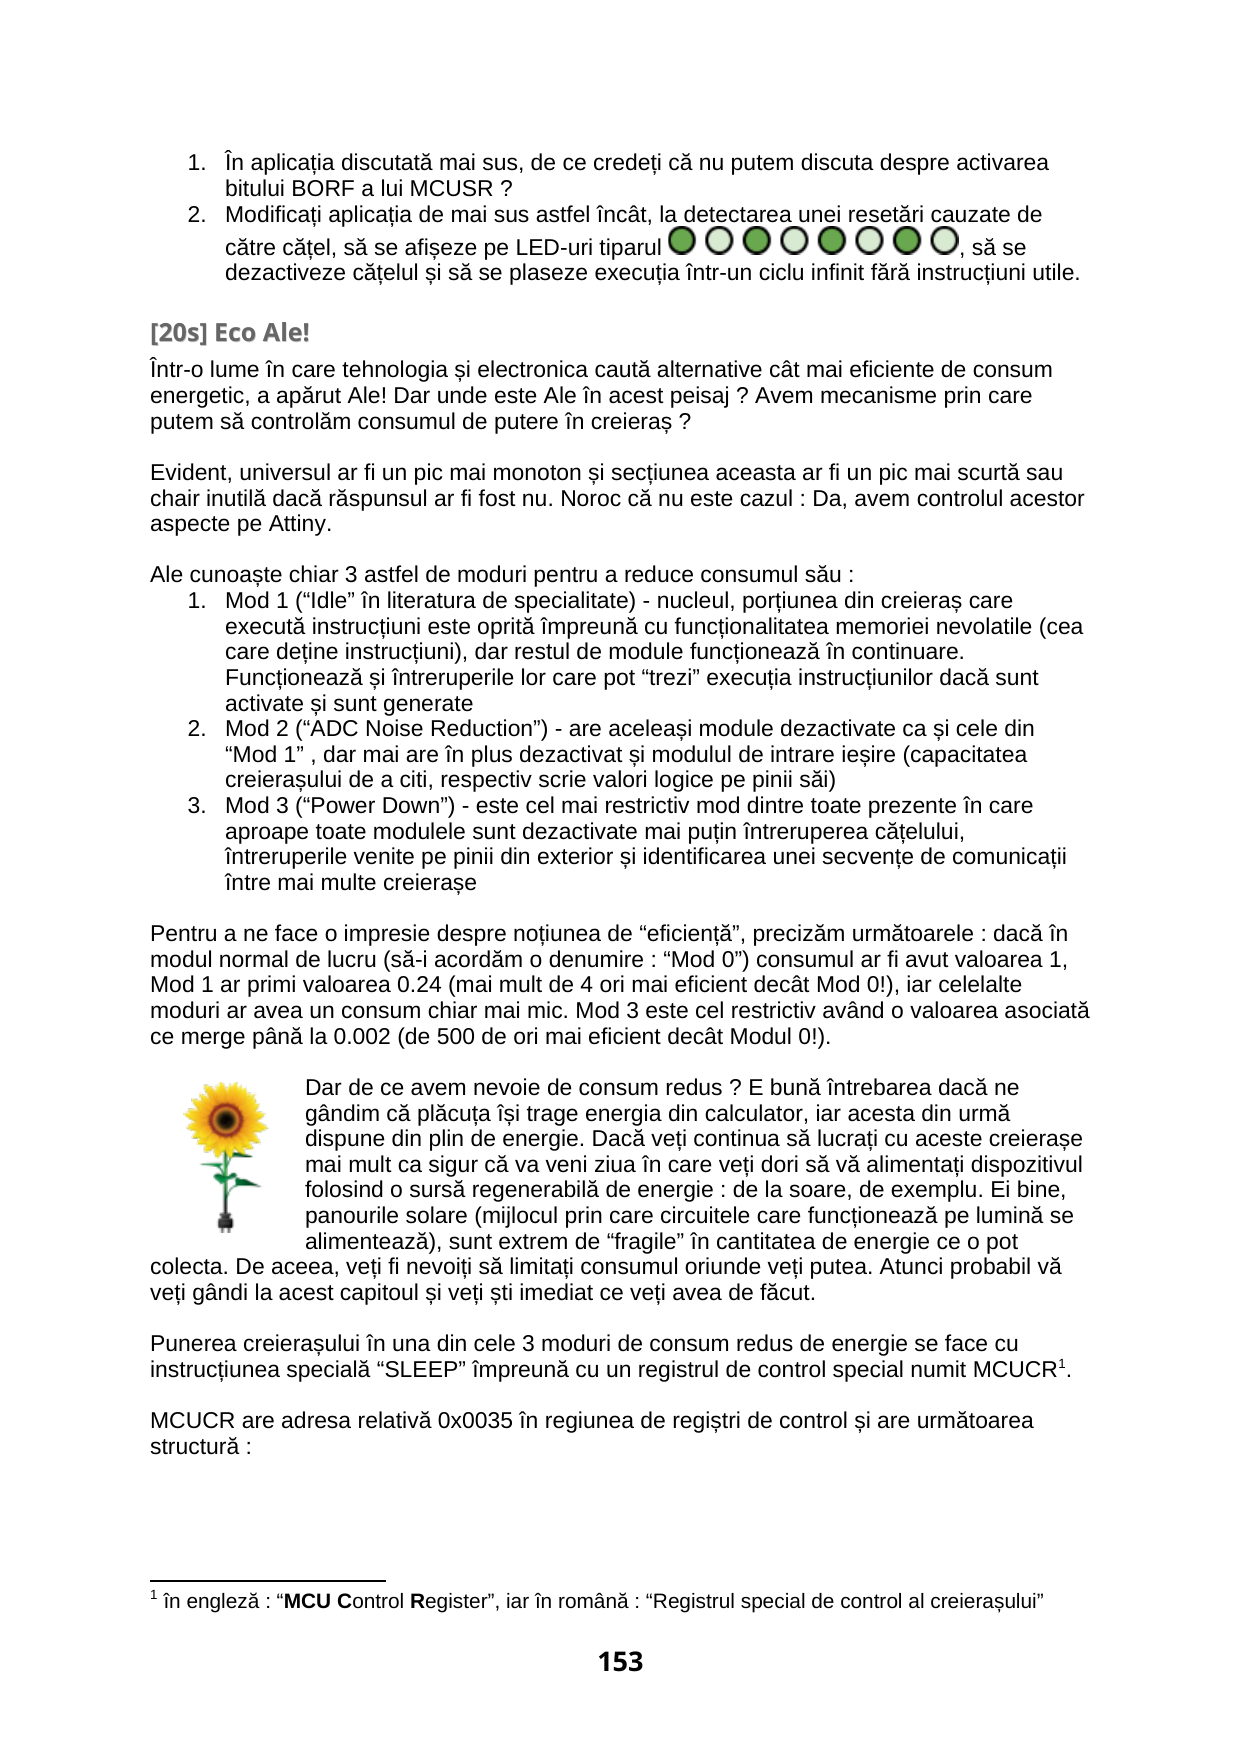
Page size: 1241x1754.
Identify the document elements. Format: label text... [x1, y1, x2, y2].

subtitle [20s] Eco Ale! [150, 315, 1091, 349]
text Evident, universul ar fi un pic mai monoton și secțiunea aceasta ar fi un pic mai scurtă sau chair inutilă dacă răspunsul ar fi fost nu. Noroc că nu este cazul : Da, avem controlul acestor aspecte pe Attiny. [150, 459, 1091, 536]
list Mod 3 (“Power Down”) - este cel mai restrictiv mod dintre toate prezente în care aproape toate modulele sunt dezactivate mai puțin întreruperea cățelului, întreruperile venite pe pinii din exterior și identificarea unei secvențe de comunicații între mai multe creierașe [187, 793, 1091, 895]
text MCUCR are adresa relativă 0x0035 în regiunea de regiștri de control și are următoarea structură : [150, 1408, 1091, 1459]
list Mod 1 (“Idle” în literatura de specialitate) - nucleul, porțiunea din creieraș care execută instrucțiuni este oprită împreună cu funcționalitatea memoriei nevolatile (cea care deține instrucțiuni), dar restul de module funcționează în continuare. Funcționează și întreruperile lor care pot “trezi” execuția instrucțiunilor dacă sunt activate și sunt generate [187, 588, 1091, 716]
picture [154, 1082, 305, 1233]
text Pentru a ne face o impresie despre noțiunea de “eficiență”, precizăm următoarele : dacă în modul normal de lucru (să-i acordăm o denumire : “Mod 0”) consumul ar fi avut valoarea 1, Mod 1 ar primi valoarea 0.24 (mai mult de 4 ori mai eficient decât Mod 0!), iar celelalte moduri ar avea un consum chiar mai mic. Mod 3 este cel restrictiv având o valoarea asociată ce merge până la 0.002 (de 500 de ori mai eficient decât Modul 0!). [150, 921, 1091, 1049]
list În aplicația discutată mai sus, de ce credeți că nu putem discuta despre activarea bitului BORF a lui MCUSR ? [187, 150, 1091, 201]
text în engleză : “MCU Control Register”, iar în română : “Registrul special de control al creierașului” [150, 1587, 1091, 1613]
text Dar de ce avem nevoie de consum redus ? E bună întrebarea dacă ne gândim că plăcuța își trage energia din calculator, iar acesta din urmă dispune din plin de energie. Dacă veți continua să lucrați cu aceste creierașe mai mult ca sigur că va veni ziua în care veți dori să vă alimentați dispozitivul folosind o sursă regenerabilă de energie : de la soare, de exemplu. Ei bine, panourile solare (mijlocul prin care circuitele care funcționează pe lumină se alimentează), sunt extrem de “fragile” în cantitatea de energie ce o pot colecta. De aceea, veți fi nevoiți să limitați consumul oriunde veți putea. Atunci probabil vă veți gândi la acest capitoul și veți ști imediat ce veți avea de făcut. [150, 1074, 1091, 1305]
text Punerea creierașului în una din cele 3 moduri de consum redus de energie se face cu instrucțiunea specială “SLEEP” împreună cu un registrul de control special numit MCUCR. [150, 1331, 1091, 1382]
text Ale cunoaște chiar 3 astfel de moduri pentru a reduce consumul său : [150, 562, 1091, 588]
picture [668, 226, 959, 255]
list Mod 2 (“ADC Noise Reduction”) - are aceleași module dezactivate ca și cele din “Mod 1” , dar mai are în plus dezactivat și modulul de intrare ieșire (capacitatea creierașului de a citi, respectiv scrie valori logice pe pinii săi) [187, 716, 1091, 793]
list Modificați aplicația de mai sus astfel încât, la detectarea unei resetări cauzate de către cățel, să se afișeze pe LED-uri tiparul , să se dezactiveze cățelul și să se plaseze execuția într-un ciclu infinit fără instrucțiuni utile. [187, 201, 1091, 286]
text Într-o lume în care tehnologia și electronica caută alternative cât mai eficiente de consum energetic, a apărut Ale! Dar unde este Ale în acest peisaj ? Avem mecanisme prin care putem să controlăm consumul de putere în creieraș ? [150, 357, 1091, 434]
